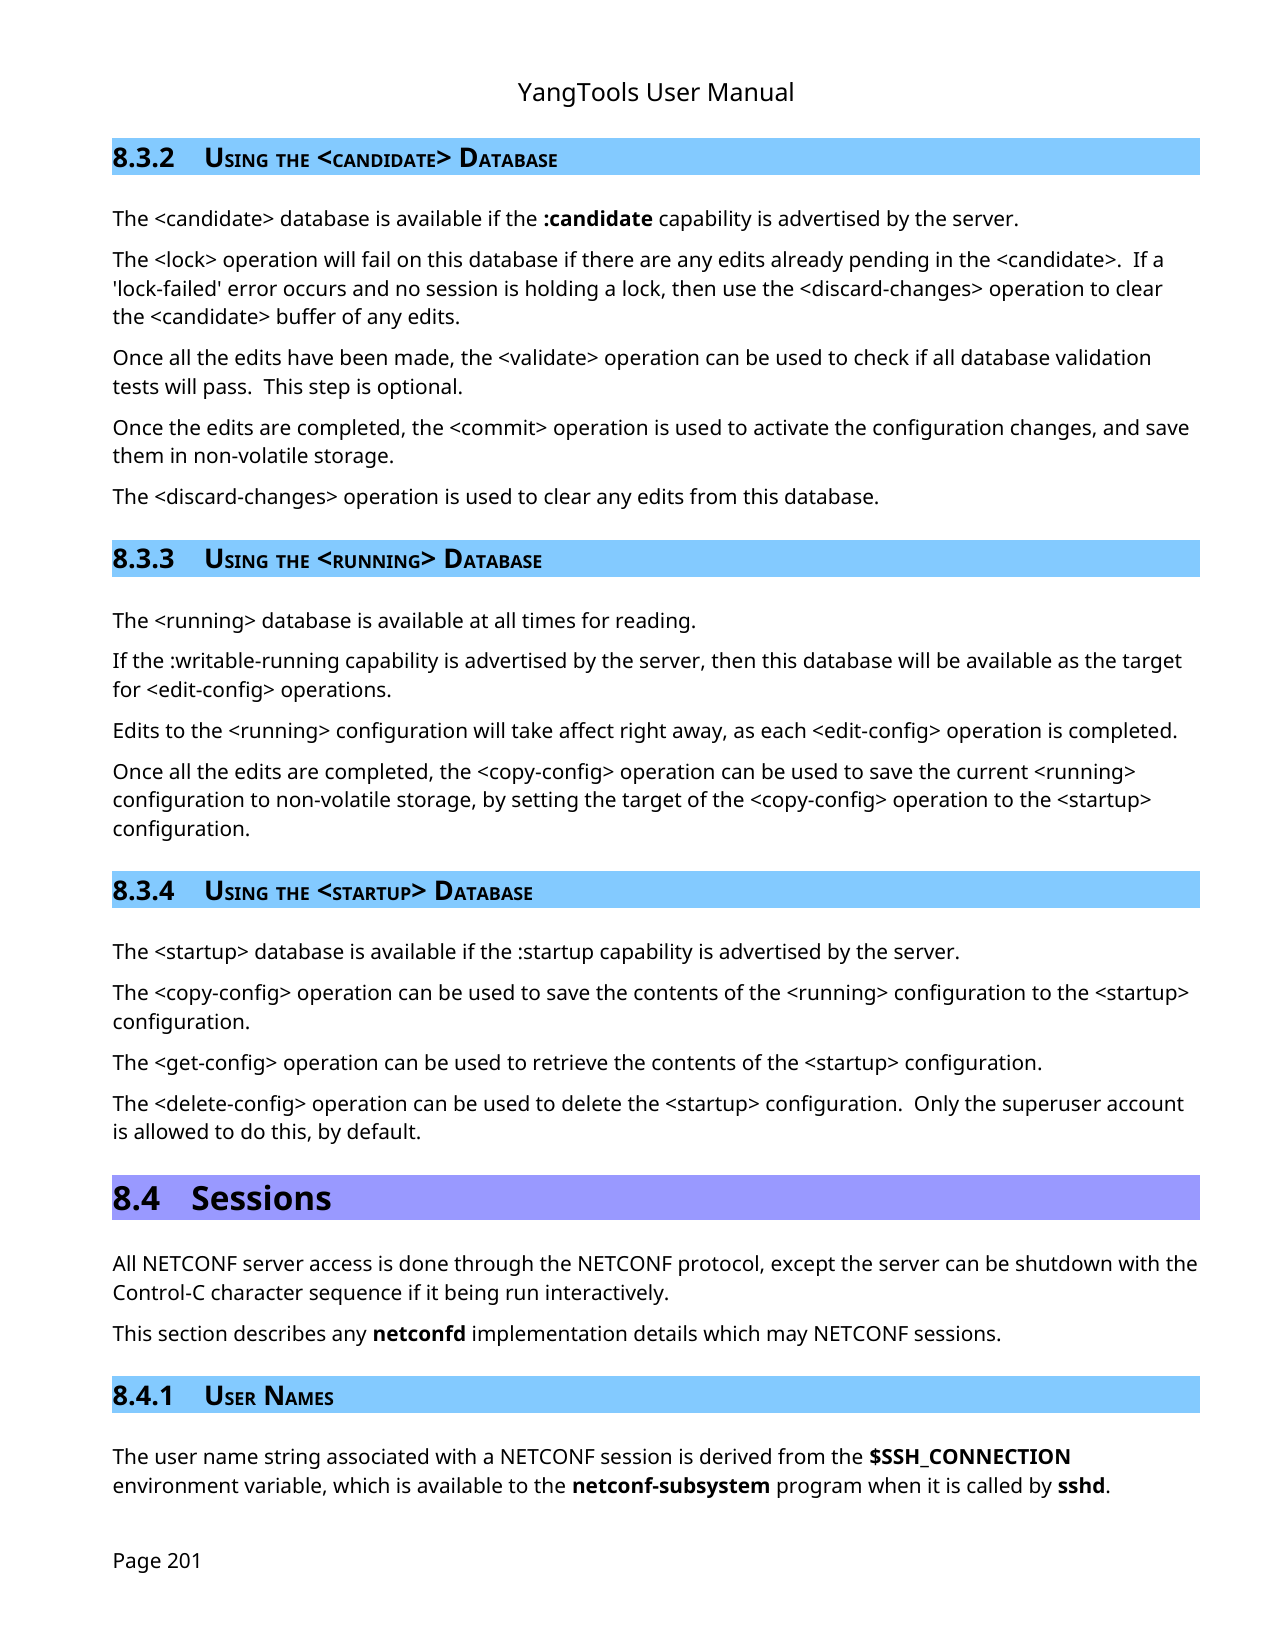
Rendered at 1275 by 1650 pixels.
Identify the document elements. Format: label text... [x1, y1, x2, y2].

text The <lock> operation will fail on this database if there are any edits already pending in the <candidate>. If a 'lock-failed' error occurs and no session is holding a lock, then use the <discard-changes> operation to clear the <candidate> buffer of any edits. [112, 246, 1200, 331]
text This section describes any netconfd implementation details which may NETCONF sessions. [112, 1319, 1200, 1347]
text Once all the edits have been made, the <validate> operation can be used to check if all database validation tests will pass. This step is optional. [112, 343, 1200, 400]
subtitle Using the <candidate> Database [112, 138, 1200, 175]
text The <discard-changes> operation is used to clear any edits from this database. [112, 482, 1200, 511]
text The <running> database is available at all times for reading. [112, 606, 1200, 634]
subtitle Sessions [112, 1175, 1200, 1220]
text The <get-config> operation can be used to retrieve the contents of the <startup> configuration. [112, 1048, 1200, 1076]
text Once all the edits are completed, the <copy-config> operation can be used to save the current <running> configuration to non-volatile storage, by setting the target of the <copy-config> operation to the <startup> configuration. [112, 757, 1200, 842]
subtitle User Names [112, 1376, 1200, 1413]
text All NETCONF server access is done through the NETCONF protocol, except the server can be shutdown with the Control-C character sequence if it being run interactively. [112, 1249, 1200, 1306]
subtitle Using the <startup> Database [112, 871, 1200, 908]
text The <candidate> database is available if the :candidate capability is advertised by the server. [112, 204, 1200, 233]
text The <startup> database is available if the :startup capability is advertised by the server. [112, 937, 1200, 966]
text Edits to the <running> configuration will take affect right away, as each <edit-config> operation is completed. [112, 716, 1200, 744]
text The <copy-config> operation can be used to save the contents of the <running> configuration to the <startup> configuration. [112, 978, 1200, 1035]
text The user name string associated with a NETCONF session is derived from the $SSH_CONNECTION environment variable, which is available to the netconf-subsystem program when it is called by sshd. [112, 1442, 1200, 1499]
subtitle Using the <running> Database [112, 540, 1200, 577]
text If the :writable-running capability is advertised by the server, then this database will be available as the target for <edit-config> operations. [112, 647, 1200, 703]
text The <delete-config> operation can be used to delete the <startup> configuration. Only the superuser account is allowed to do this, by default. [112, 1089, 1200, 1146]
text Once the edits are completed, the <commit> operation is used to activate the configuration changes, and save them in non-volatile storage. [112, 413, 1200, 469]
